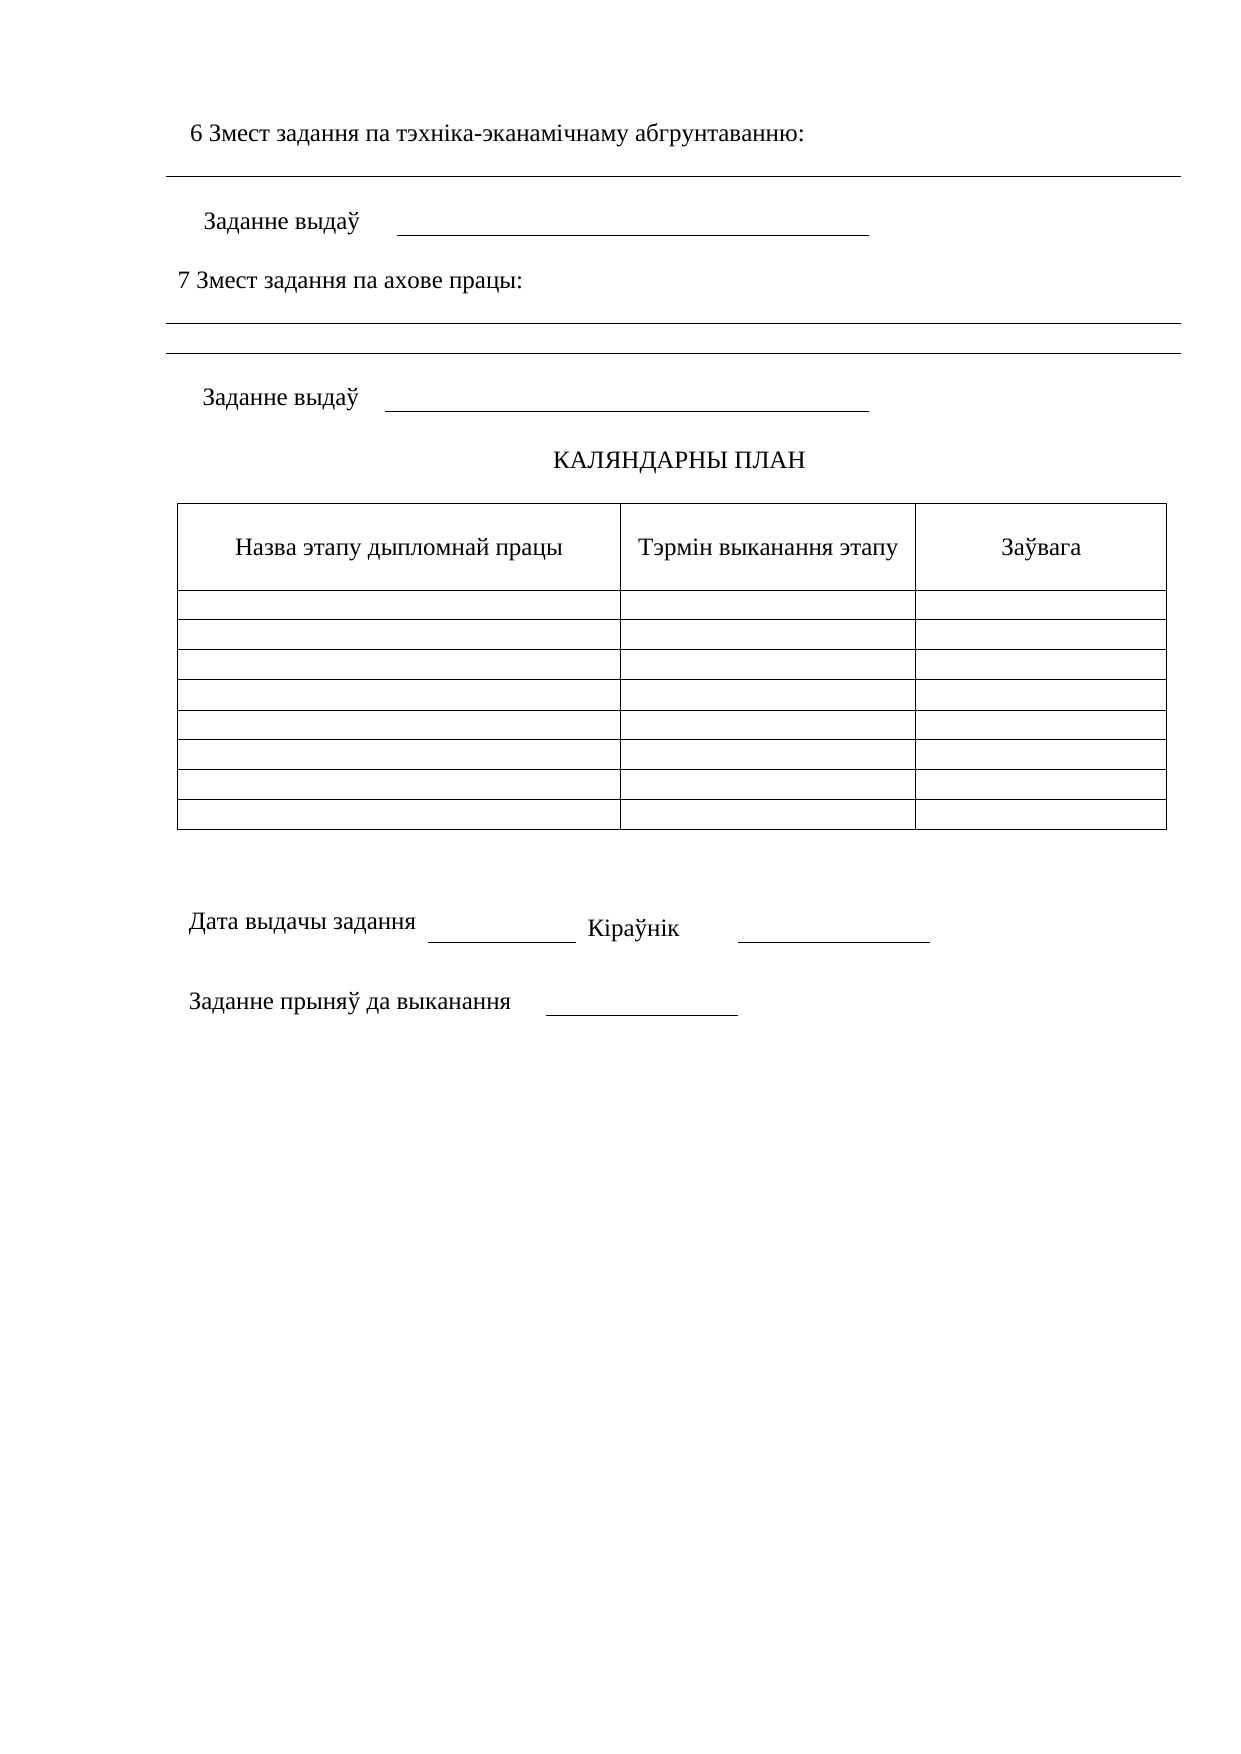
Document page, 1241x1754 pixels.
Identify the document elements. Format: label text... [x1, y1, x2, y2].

table_cell [166, 354, 1181, 382]
table_cell Заданне выдаў [166, 205, 397, 235]
table_cell [738, 943, 930, 1015]
table_cell [869, 382, 1181, 411]
table_cell Заданне прыняў да выканання [177, 942, 546, 1015]
table_cell [397, 382, 869, 411]
table_cell [1181, 118, 1196, 147]
table_cell 7 Змест задання па ахове працы: [166, 235, 1181, 294]
table_cell [647, 205, 869, 235]
table_cell [1181, 382, 1196, 411]
table_cell [916, 620, 1166, 649]
table_cell [178, 800, 620, 829]
table_cell [178, 680, 620, 709]
table_cell [916, 711, 1166, 739]
table_cell [916, 770, 1166, 799]
table_cell [178, 770, 620, 799]
table_header [783, 885, 930, 942]
table_cell [178, 591, 620, 619]
table_cell [1181, 176, 1196, 205]
table_cell [178, 740, 620, 769]
table_cell [621, 591, 915, 619]
table_cell [930, 942, 1157, 1015]
table_cell [869, 205, 1196, 235]
table_cell [1181, 353, 1196, 382]
table_cell [166, 177, 1181, 205]
table_cell [178, 620, 620, 649]
table_header Дата выдачы задання [177, 885, 428, 942]
table_cell [621, 650, 915, 679]
table_cell [546, 942, 738, 1015]
table_cell [916, 740, 1166, 769]
table_cell [397, 205, 647, 235]
table_cell [385, 382, 397, 411]
table_cell [916, 680, 1166, 709]
table_cell [1181, 323, 1196, 352]
table_cell [916, 800, 1166, 829]
table_header Кіраўнік [576, 885, 783, 942]
table_cell [166, 147, 1181, 176]
table_header Заўвага [916, 504, 1166, 589]
table_header [428, 885, 576, 942]
table_cell [916, 591, 1166, 619]
table_cell 6 Змест задання па тэхніка-эканамічнаму абгрунтаванню: [166, 118, 1181, 147]
table_cell [621, 711, 915, 739]
table_cell [1181, 147, 1196, 176]
table_cell Заданне выдаў [166, 382, 385, 411]
table_cell [178, 650, 620, 679]
table_cell [916, 650, 1166, 679]
text КАЛЯНДАРНЫ ПЛАН [177, 446, 1181, 474]
table_cell [621, 740, 915, 769]
table_header [930, 885, 1157, 942]
table_cell [621, 620, 915, 649]
table_header Тэрмін выканання этапу [621, 504, 915, 589]
table_cell [621, 770, 915, 799]
table_cell [166, 324, 1181, 352]
table_cell [621, 680, 915, 709]
table_cell [1181, 235, 1196, 294]
table_cell [1181, 294, 1196, 323]
table_cell [178, 711, 620, 739]
table_cell [621, 800, 915, 829]
table_cell [166, 294, 1181, 323]
table_header Назва этапу дыпломнай працы [178, 504, 620, 589]
